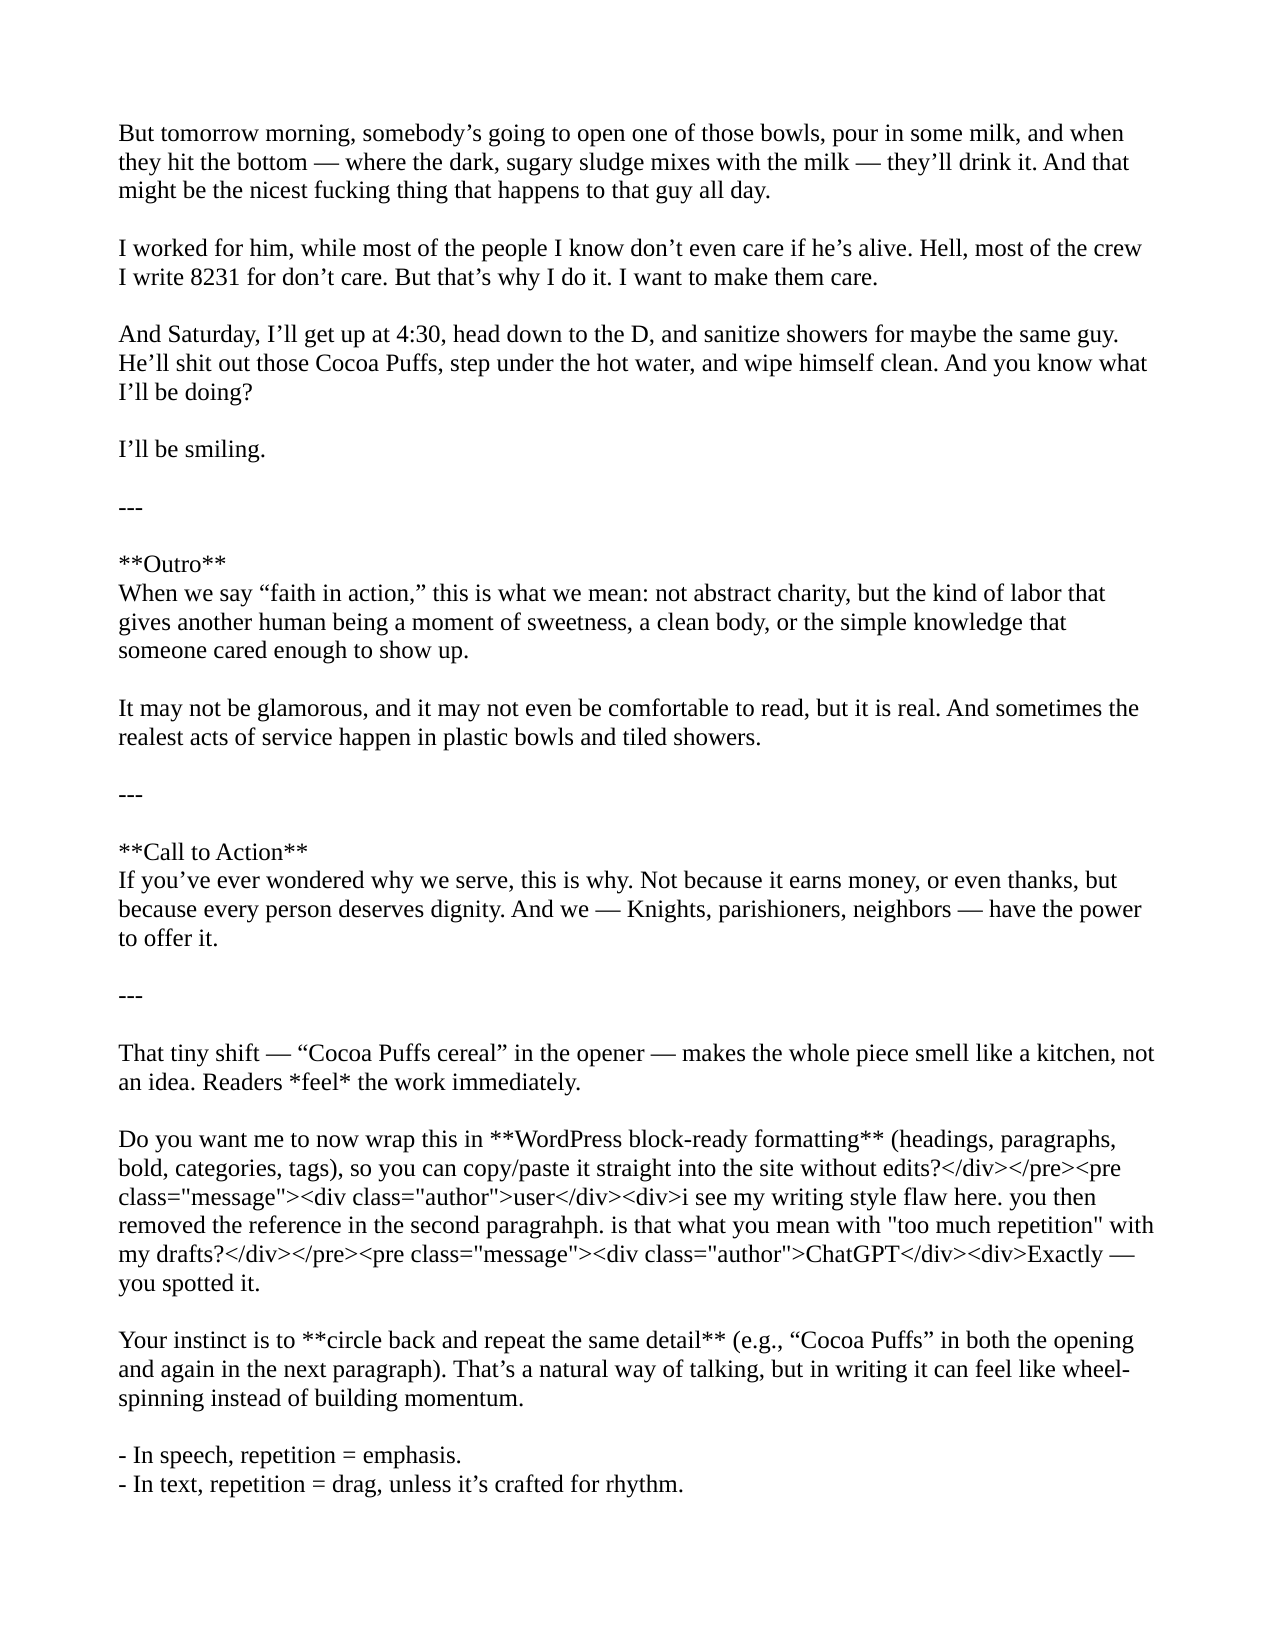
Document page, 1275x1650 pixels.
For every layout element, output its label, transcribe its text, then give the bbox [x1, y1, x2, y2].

text I’ll be smiling. [118, 434, 1157, 463]
text - In speech, repetition = emphasis. [118, 1441, 1157, 1469]
text But tomorrow morning, somebody’s going to open one of those bowls, pour in some milk, and when they hit the bottom — where the dark, sugary sludge mixes with the milk — they’ll drink it. And that might be the nicest fucking thing that happens to that guy all day. [118, 118, 1157, 204]
text It may not be glamorous, and it may not even be comfortable to read, but it is real. And sometimes the realest acts of service happen in plastic bowls and tiled showers. [118, 693, 1157, 751]
text --- [118, 492, 1157, 521]
text That tiny shift — “Cocoa Puffs cereal” in the opener — makes the whole piece smell like a kitchen, not an idea. Readers *feel* the work immediately. [118, 1038, 1157, 1096]
text Do you want me to now wrap this in **WordPress block-ready formatting** (headings, paragraphs, bold, categories, tags), so you can copy/paste it straight into the site without edits?</div></pre><pre class="message"><div class="author">user</div><div>i see my writing style flaw here. you then removed the reference in the second paragrahph. is that what you mean with "too much repetition" with my drafts?</div></pre><pre class="message"><div class="author">ChatGPT</div><div>Exactly — you spotted it. [118, 1124, 1157, 1297]
text I worked for him, while most of the people I know don’t even care if he’s alive. Hell, most of the crew I write 8231 for don’t care. But that’s why I do it. I want to make them care. [118, 233, 1157, 291]
text **Outro** [118, 549, 1157, 578]
text --- [118, 779, 1157, 808]
text When we say “faith in action,” this is what we mean: not abstract charity, but the kind of labor that gives another human being a moment of sweetness, a clean body, or the simple knowledge that someone cared enough to show up. [118, 578, 1157, 664]
text **Call to Action** [118, 837, 1157, 866]
text --- [118, 981, 1157, 1009]
text And Saturday, I’ll get up at 4:30, head down to the D, and sanitize showers for maybe the same guy. He’ll shit out those Cocoa Puffs, step under the hot water, and wipe himself clean. And you know what I’ll be doing? [118, 319, 1157, 406]
text Your instinct is to **circle back and repeat the same detail** (e.g., “Cocoa Puffs” in both the opening and again in the next paragraph). That’s a natural way of talking, but in writing it can feel like wheel-spinning instead of building momentum. [118, 1326, 1157, 1412]
text If you’ve ever wondered why we serve, this is why. Not because it earns money, or even thanks, but because every person deserves dignity. And we — Knights, parishioners, neighbors — have the power to offer it. [118, 866, 1157, 952]
text - In text, repetition = drag, unless it’s crafted for rhythm. [118, 1469, 1157, 1498]
